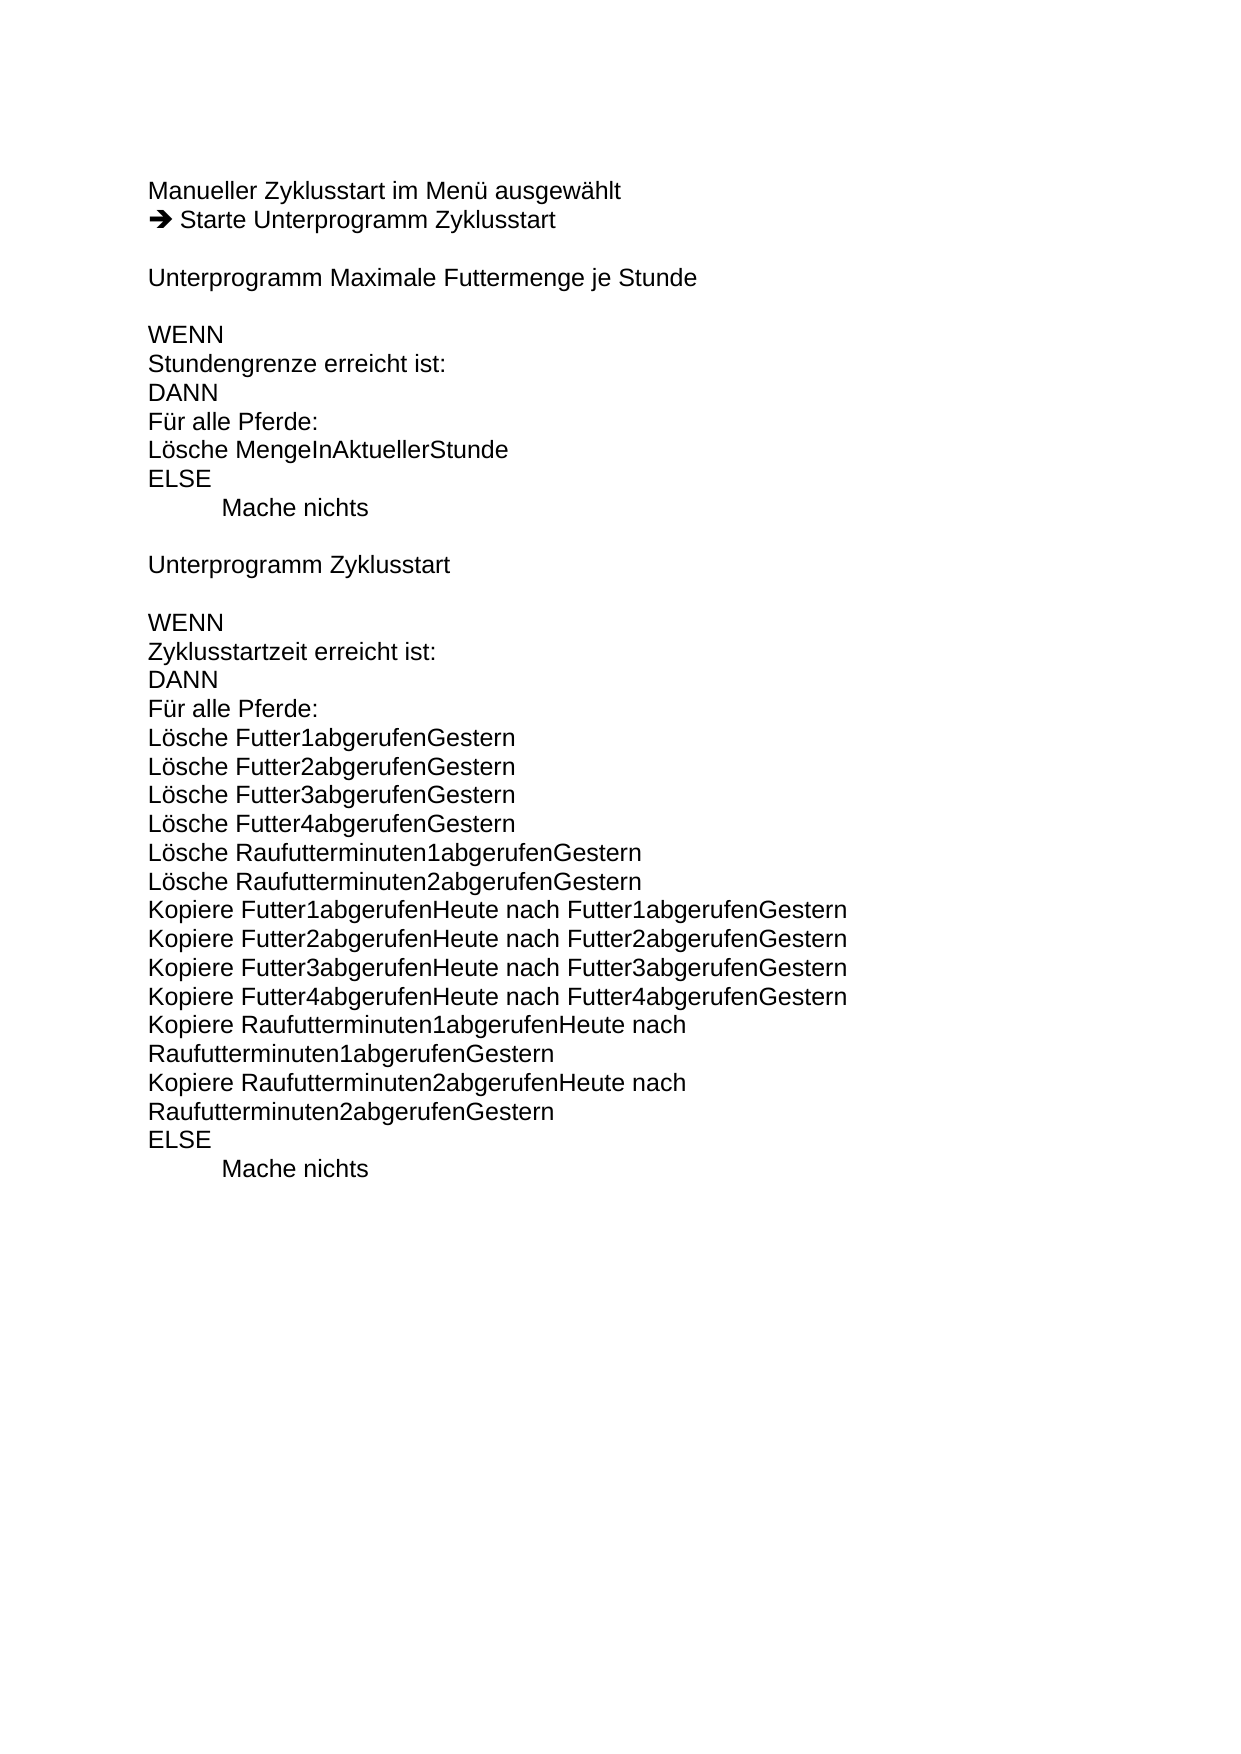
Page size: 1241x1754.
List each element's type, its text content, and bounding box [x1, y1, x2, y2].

subtitle Manueller Zyklusstart im Menü ausgewählt [148, 176, 1093, 205]
text WENN [148, 320, 1093, 349]
text Kopiere Raufutterminuten2abgerufenHeute nach Raufutterminuten2abgerufenGestern [148, 1068, 1093, 1125]
text Kopiere Raufutterminuten1abgerufenHeute nach Raufutterminuten1abgerufenGestern [148, 1010, 1093, 1068]
text Lösche Raufutterminuten1abgerufenGestern [148, 838, 1093, 866]
text ELSE [148, 1125, 1093, 1154]
text ELSE [148, 464, 1093, 493]
text Kopiere Futter4abgerufenHeute nach Futter4abgerufenGestern [148, 981, 1093, 1010]
text Mache nichts [148, 1154, 1093, 1183]
text Stundengrenze erreicht ist: [148, 349, 1093, 378]
text Mache nichts [148, 493, 1093, 521]
text WENN [148, 608, 1093, 636]
text Lösche Futter1abgerufenGestern [148, 723, 1093, 751]
text Kopiere Futter2abgerufenHeute nach Futter2abgerufenGestern [148, 924, 1093, 953]
text Lösche Futter4abgerufenGestern [148, 809, 1093, 838]
text Lösche Futter3abgerufenGestern [148, 780, 1093, 809]
text Lösche Futter2abgerufenGestern [148, 751, 1093, 780]
text Lösche MengeInAktuellerStunde [148, 435, 1093, 464]
text Unterprogramm Maximale Futtermenge je Stunde [148, 263, 1093, 291]
text Unterprogramm Zyklusstart [148, 550, 1093, 579]
text Kopiere Futter1abgerufenHeute nach Futter1abgerufenGestern [148, 895, 1093, 924]
text DANN [148, 378, 1093, 406]
text DANN [148, 665, 1093, 694]
text Zyklusstartzeit erreicht ist: [148, 636, 1093, 665]
text  Starte Unterprogramm Zyklusstart [148, 205, 1093, 234]
text Für alle Pferde: [148, 406, 1093, 435]
text Für alle Pferde: [148, 694, 1093, 723]
text Lösche Raufutterminuten2abgerufenGestern [148, 866, 1093, 895]
text Kopiere Futter3abgerufenHeute nach Futter3abgerufenGestern [148, 953, 1093, 981]
